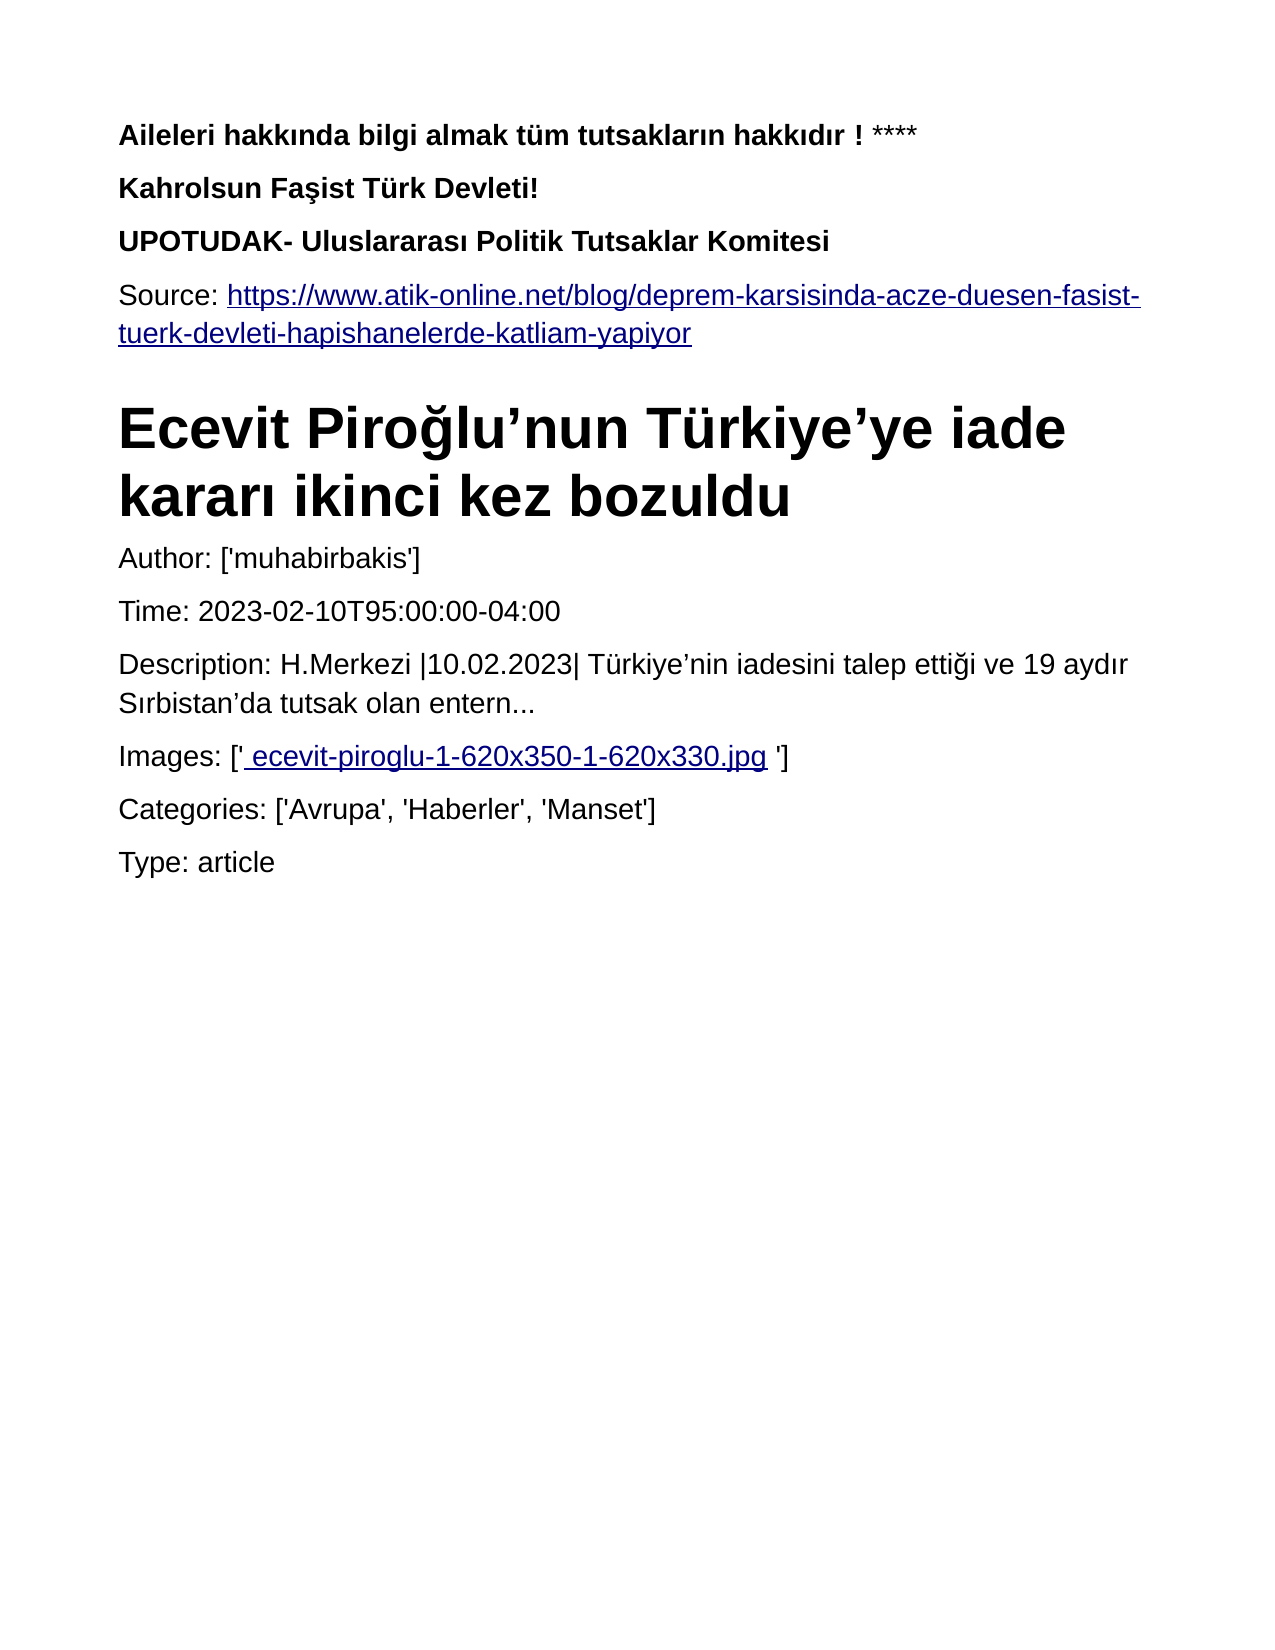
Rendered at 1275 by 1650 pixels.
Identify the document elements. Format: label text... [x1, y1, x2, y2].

text Aileleri hakkında bilgi almak tüm tutsakların hakkıdır ! **** [118, 118, 1157, 152]
text Time: 2023-02-10T95:00:00-04:00 [118, 594, 1157, 627]
text Categories: ['Avrupa', 'Haberler', 'Manset'] [118, 792, 1157, 825]
text Type: article [118, 845, 1157, 878]
text Source: https://www.atik-online.net/blog/deprem-karsisinda-acze-duesen-fasist-tuerk-devleti-hapishanelerde-katliam-yapiyor [118, 277, 1157, 349]
subtitle Ecevit Piroğlu’nun Türkiye’ye iade kararı ikinci kez bozuldu [118, 394, 1157, 528]
text Author: ['muhabirbakis'] [118, 541, 1157, 574]
text Images: [' ecevit-piroglu-1-620x350-1-620x330.jpg '] [118, 739, 1157, 772]
text UPOTUDAK- Uluslararası Politik Tutsaklar Komitesi [118, 224, 1157, 258]
text Description: H.Merkezi |10.02.2023| Türkiye’nin iadesini talep ettiği ve 19 aydır Sırbistan’da tutsak olan entern... [118, 647, 1157, 719]
text Kahrolsun Faşist Türk Devleti! [118, 171, 1157, 205]
